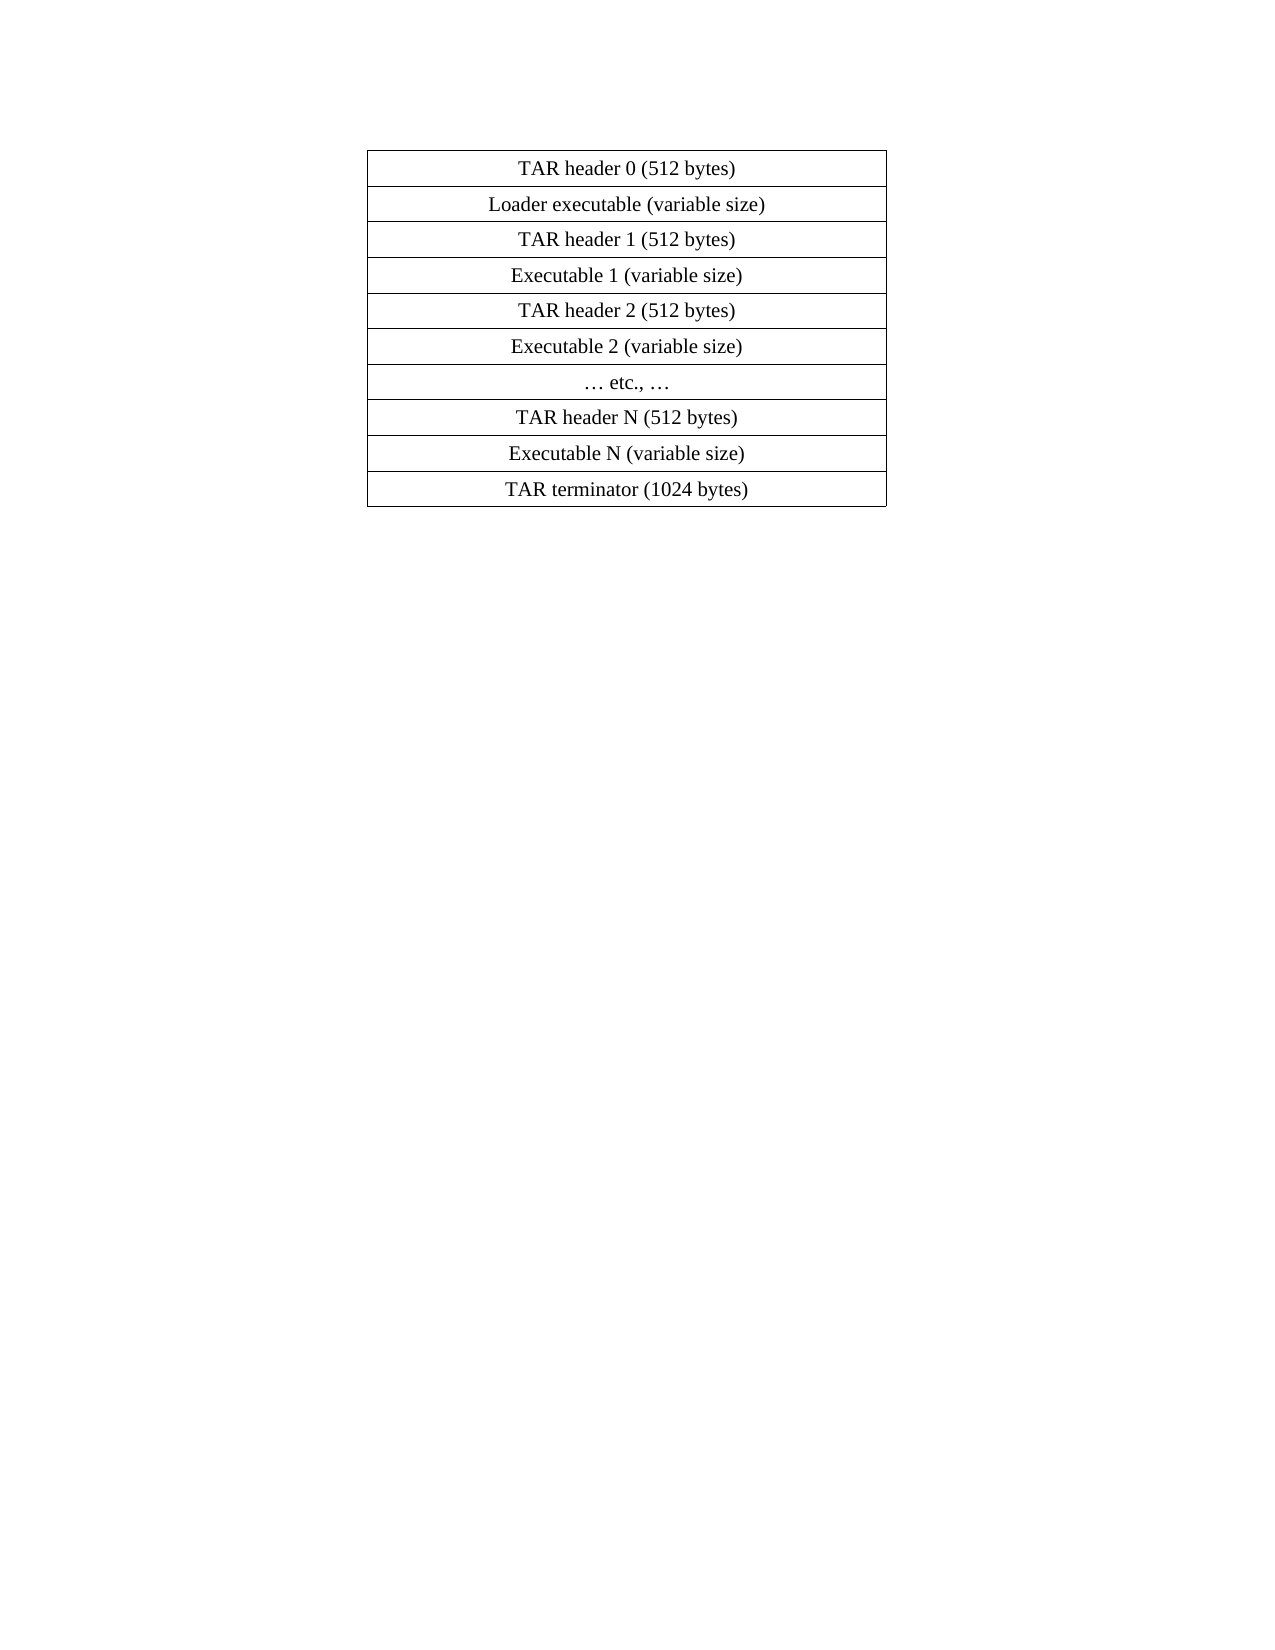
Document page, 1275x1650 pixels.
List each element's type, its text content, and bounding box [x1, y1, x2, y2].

table_cell Executable 1 (variable size) [368, 258, 886, 292]
table_cell TAR terminator (1024 bytes) [368, 472, 886, 506]
table_header TAR header 0 (512 bytes) [368, 151, 886, 186]
table_cell Loader executable (variable size) [368, 187, 886, 221]
table_cell Executable 2 (variable size) [368, 329, 886, 364]
table_cell … etc., … [368, 365, 886, 399]
table_cell TAR header 1 (512 bytes) [368, 222, 886, 257]
table_cell TAR header N (512 bytes) [368, 400, 886, 435]
table_cell TAR header 2 (512 bytes) [368, 294, 886, 328]
table_cell Executable N (variable size) [368, 436, 886, 471]
